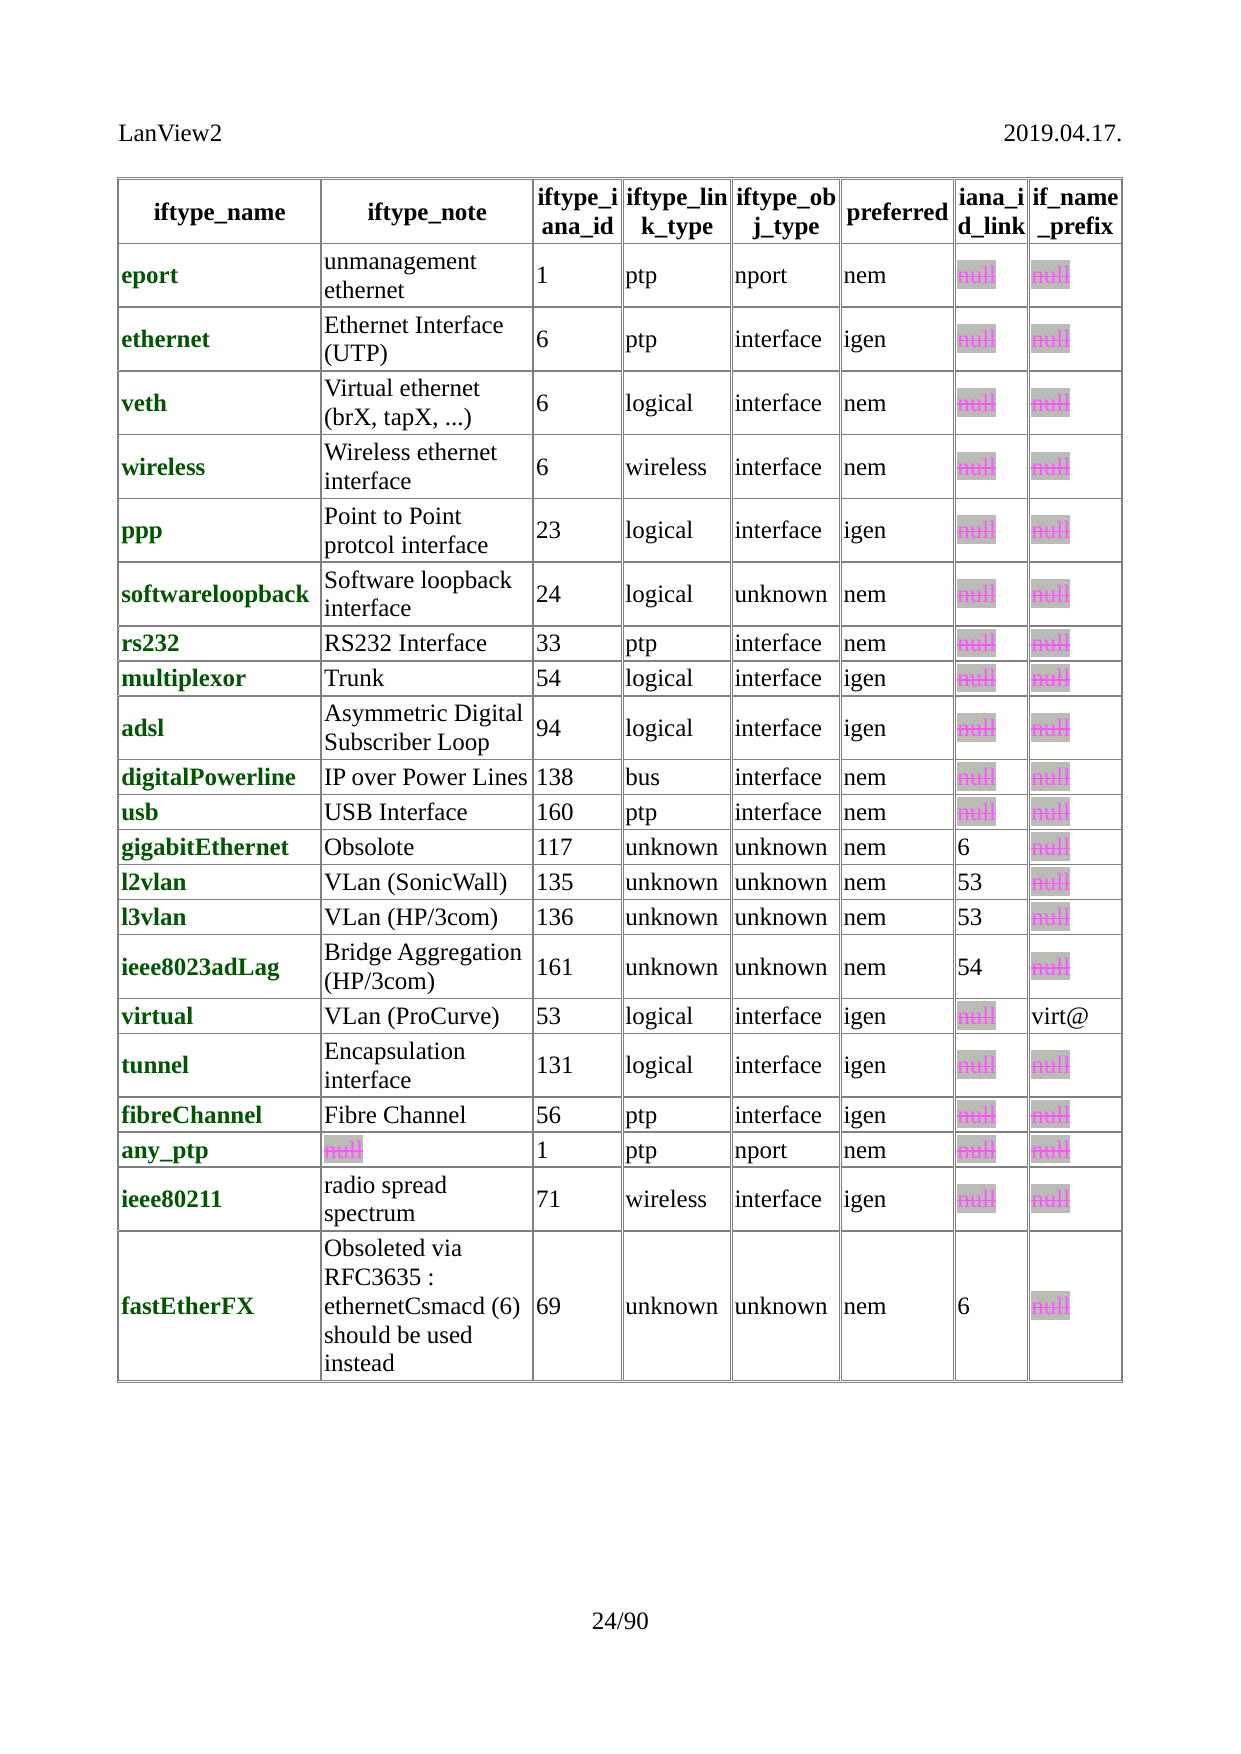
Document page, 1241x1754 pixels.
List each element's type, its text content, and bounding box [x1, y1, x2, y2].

table_cell digitalPowerline [119, 760, 320, 794]
table_cell null [956, 627, 1027, 660]
table_header iana_id_link [956, 180, 1027, 243]
table_cell Point to Point protcol interface [322, 499, 532, 561]
table_cell igen [842, 999, 953, 1033]
table_cell null [1030, 900, 1121, 934]
table_cell IP over Power Lines [322, 760, 532, 794]
table_cell 117 [534, 830, 621, 864]
table_cell unknown [624, 1232, 730, 1380]
table_cell logical [624, 372, 730, 434]
table_cell any_ptp [119, 1133, 320, 1166]
table_header preferred [842, 180, 953, 243]
table_cell igen [842, 499, 953, 561]
table_cell 138 [534, 760, 621, 794]
table_cell virt@ [1030, 999, 1121, 1033]
table_cell 1 [534, 1133, 621, 1166]
table_cell null [1030, 830, 1121, 864]
table_cell Obsolote [322, 830, 532, 864]
table_cell ptp [624, 795, 730, 829]
table_cell RS232 Interface [322, 627, 532, 660]
table_cell null [956, 795, 1027, 829]
table_cell USB Interface [322, 795, 532, 829]
table_cell 24 [534, 563, 621, 625]
table_cell 6 [956, 830, 1027, 864]
table_cell ptp [624, 308, 730, 370]
table_cell null [1030, 372, 1121, 434]
table_cell logical [624, 1034, 730, 1096]
table_cell Obsoleted via RFC3635 : ethernetCsmacd (6) should be used instead [322, 1232, 532, 1380]
table_cell null [1030, 1133, 1121, 1166]
table_cell 94 [534, 697, 621, 759]
table_cell ptp [624, 1133, 730, 1166]
table_cell nem [842, 627, 953, 660]
table_cell l2vlan [119, 865, 320, 899]
table_cell nem [842, 563, 953, 625]
table_cell interface [733, 1168, 839, 1230]
table_cell unknown [624, 900, 730, 934]
table_cell nem [842, 435, 953, 498]
table_cell nem [842, 830, 953, 864]
table_cell null [1030, 435, 1121, 498]
table_cell interface [733, 499, 839, 561]
table_cell interface [733, 697, 839, 759]
table_cell null [322, 1133, 532, 1166]
table_cell null [956, 1133, 1027, 1166]
table_cell 53 [956, 865, 1027, 899]
table_cell igen [842, 1168, 953, 1230]
table_cell null [956, 435, 1027, 498]
table_cell adsl [119, 697, 320, 759]
table_cell unknown [624, 830, 730, 864]
table_cell nem [842, 372, 953, 434]
table_cell interface [733, 662, 839, 695]
table_cell usb [119, 795, 320, 829]
table_cell ptp [624, 1098, 730, 1131]
table_cell interface [733, 760, 839, 794]
table_cell fastEtherFX [119, 1232, 320, 1380]
table_cell null [956, 662, 1027, 695]
table_cell 6 [534, 308, 621, 370]
table_cell wireless [119, 435, 320, 498]
table_cell Trunk [322, 662, 532, 695]
table_cell null [1030, 662, 1121, 695]
table_cell Ethernet Interface (UTP) [322, 308, 532, 370]
table_cell ppp [119, 499, 320, 561]
table_cell null [956, 1098, 1027, 1131]
table_cell nem [842, 1232, 953, 1380]
table_cell unknown [624, 865, 730, 899]
table_cell logical [624, 999, 730, 1033]
table_cell null [1030, 795, 1121, 829]
table_cell unknown [624, 935, 730, 998]
table_cell eport [119, 244, 320, 306]
table_header iftype_iana_id [534, 180, 621, 243]
table_cell interface [733, 372, 839, 434]
table_cell nem [842, 760, 953, 794]
table_cell interface [733, 1034, 839, 1096]
table_cell tunnel [119, 1034, 320, 1096]
table_cell wireless [624, 435, 730, 498]
table_cell igen [842, 662, 953, 695]
table_cell veth [119, 372, 320, 434]
table_cell 131 [534, 1034, 621, 1096]
table_cell 69 [534, 1232, 621, 1380]
table_cell null [1030, 499, 1121, 561]
table_cell nem [842, 1133, 953, 1166]
table_cell interface [733, 795, 839, 829]
table_cell null [956, 1168, 1027, 1230]
table_cell VLan (ProCurve) [322, 999, 532, 1033]
table_cell igen [842, 1034, 953, 1096]
table_cell Bridge Aggregation (HP/3com) [322, 935, 532, 998]
table_cell null [1030, 244, 1121, 306]
table_cell 136 [534, 900, 621, 934]
table_cell bus [624, 760, 730, 794]
table_cell null [1030, 1168, 1121, 1230]
table_cell igen [842, 697, 953, 759]
table_cell null [956, 1034, 1027, 1096]
table_cell 160 [534, 795, 621, 829]
table_cell interface [733, 308, 839, 370]
table_cell null [1030, 935, 1121, 998]
table_cell interface [733, 1098, 839, 1131]
table_cell wireless [624, 1168, 730, 1230]
table_cell interface [733, 999, 839, 1033]
table_cell multiplexor [119, 662, 320, 695]
table_cell null [1030, 760, 1121, 794]
table_cell nport [733, 1133, 839, 1166]
table_header if_name_prefix [1030, 180, 1121, 243]
table_cell logical [624, 563, 730, 625]
table_cell igen [842, 308, 953, 370]
table_cell null [956, 563, 1027, 625]
table_cell softwareloopback [119, 563, 320, 625]
table_cell null [1030, 563, 1121, 625]
table_cell nem [842, 935, 953, 998]
table_cell Wireless ethernet interface [322, 435, 532, 498]
table_cell null [956, 760, 1027, 794]
table_cell null [956, 308, 1027, 370]
table_cell radio spread spectrum [322, 1168, 532, 1230]
table_cell nem [842, 795, 953, 829]
table_cell ethernet [119, 308, 320, 370]
table_cell null [956, 697, 1027, 759]
table_cell unknown [733, 563, 839, 625]
table_cell logical [624, 697, 730, 759]
table_cell unknown [733, 865, 839, 899]
table_cell 33 [534, 627, 621, 660]
table_cell Virtual ethernet (brX, tapX, ...) [322, 372, 532, 434]
table_cell null [1030, 865, 1121, 899]
table_cell null [956, 244, 1027, 306]
table_header iftype_name [119, 180, 320, 243]
table_cell VLan (HP/3com) [322, 900, 532, 934]
table_cell 6 [956, 1232, 1027, 1380]
table_header iftype_obj_type [733, 180, 839, 243]
table_cell 1 [534, 244, 621, 306]
table_cell 53 [956, 900, 1027, 934]
table_cell virtual [119, 999, 320, 1033]
table_cell logical [624, 662, 730, 695]
table_cell null [1030, 1232, 1121, 1380]
table_cell l3vlan [119, 900, 320, 934]
table_cell null [1030, 308, 1121, 370]
table_cell null [956, 499, 1027, 561]
table_cell null [1030, 1098, 1121, 1131]
table_cell null [1030, 1034, 1121, 1096]
table_cell interface [733, 435, 839, 498]
table_cell Asymmetric Digital Subscriber Loop [322, 697, 532, 759]
table_cell null [956, 999, 1027, 1033]
table_cell 6 [534, 435, 621, 498]
table_cell nem [842, 244, 953, 306]
table_cell ptp [624, 244, 730, 306]
table_cell 54 [534, 662, 621, 695]
table_header iftype_note [322, 180, 532, 243]
table_cell unknown [733, 830, 839, 864]
table_cell 71 [534, 1168, 621, 1230]
table_cell igen [842, 1098, 953, 1131]
table_cell 56 [534, 1098, 621, 1131]
table_cell null [1030, 627, 1121, 660]
table_cell nport [733, 244, 839, 306]
table_cell 54 [956, 935, 1027, 998]
table_cell Software loopback interface [322, 563, 532, 625]
table_cell Encapsulation interface [322, 1034, 532, 1096]
table_cell null [956, 372, 1027, 434]
table_header iftype_link_type [624, 180, 730, 243]
table_cell 53 [534, 999, 621, 1033]
table_cell gigabitEthernet [119, 830, 320, 864]
table_cell 161 [534, 935, 621, 998]
table_cell unknown [733, 1232, 839, 1380]
table_cell unknown [733, 935, 839, 998]
table_cell ieee8023adLag [119, 935, 320, 998]
table_cell fibreChannel [119, 1098, 320, 1131]
table_cell unknown [733, 900, 839, 934]
table_cell Fibre Channel [322, 1098, 532, 1131]
table_cell logical [624, 499, 730, 561]
table_cell 135 [534, 865, 621, 899]
table_cell ieee80211 [119, 1168, 320, 1230]
table_cell nem [842, 900, 953, 934]
table_cell VLan (SonicWall) [322, 865, 532, 899]
table_cell interface [733, 627, 839, 660]
table_cell 23 [534, 499, 621, 561]
table_cell nem [842, 865, 953, 899]
table_cell 6 [534, 372, 621, 434]
table_cell null [1030, 697, 1121, 759]
table_cell ptp [624, 627, 730, 660]
table_cell rs232 [119, 627, 320, 660]
table_cell unmanagement ethernet [322, 244, 532, 306]
